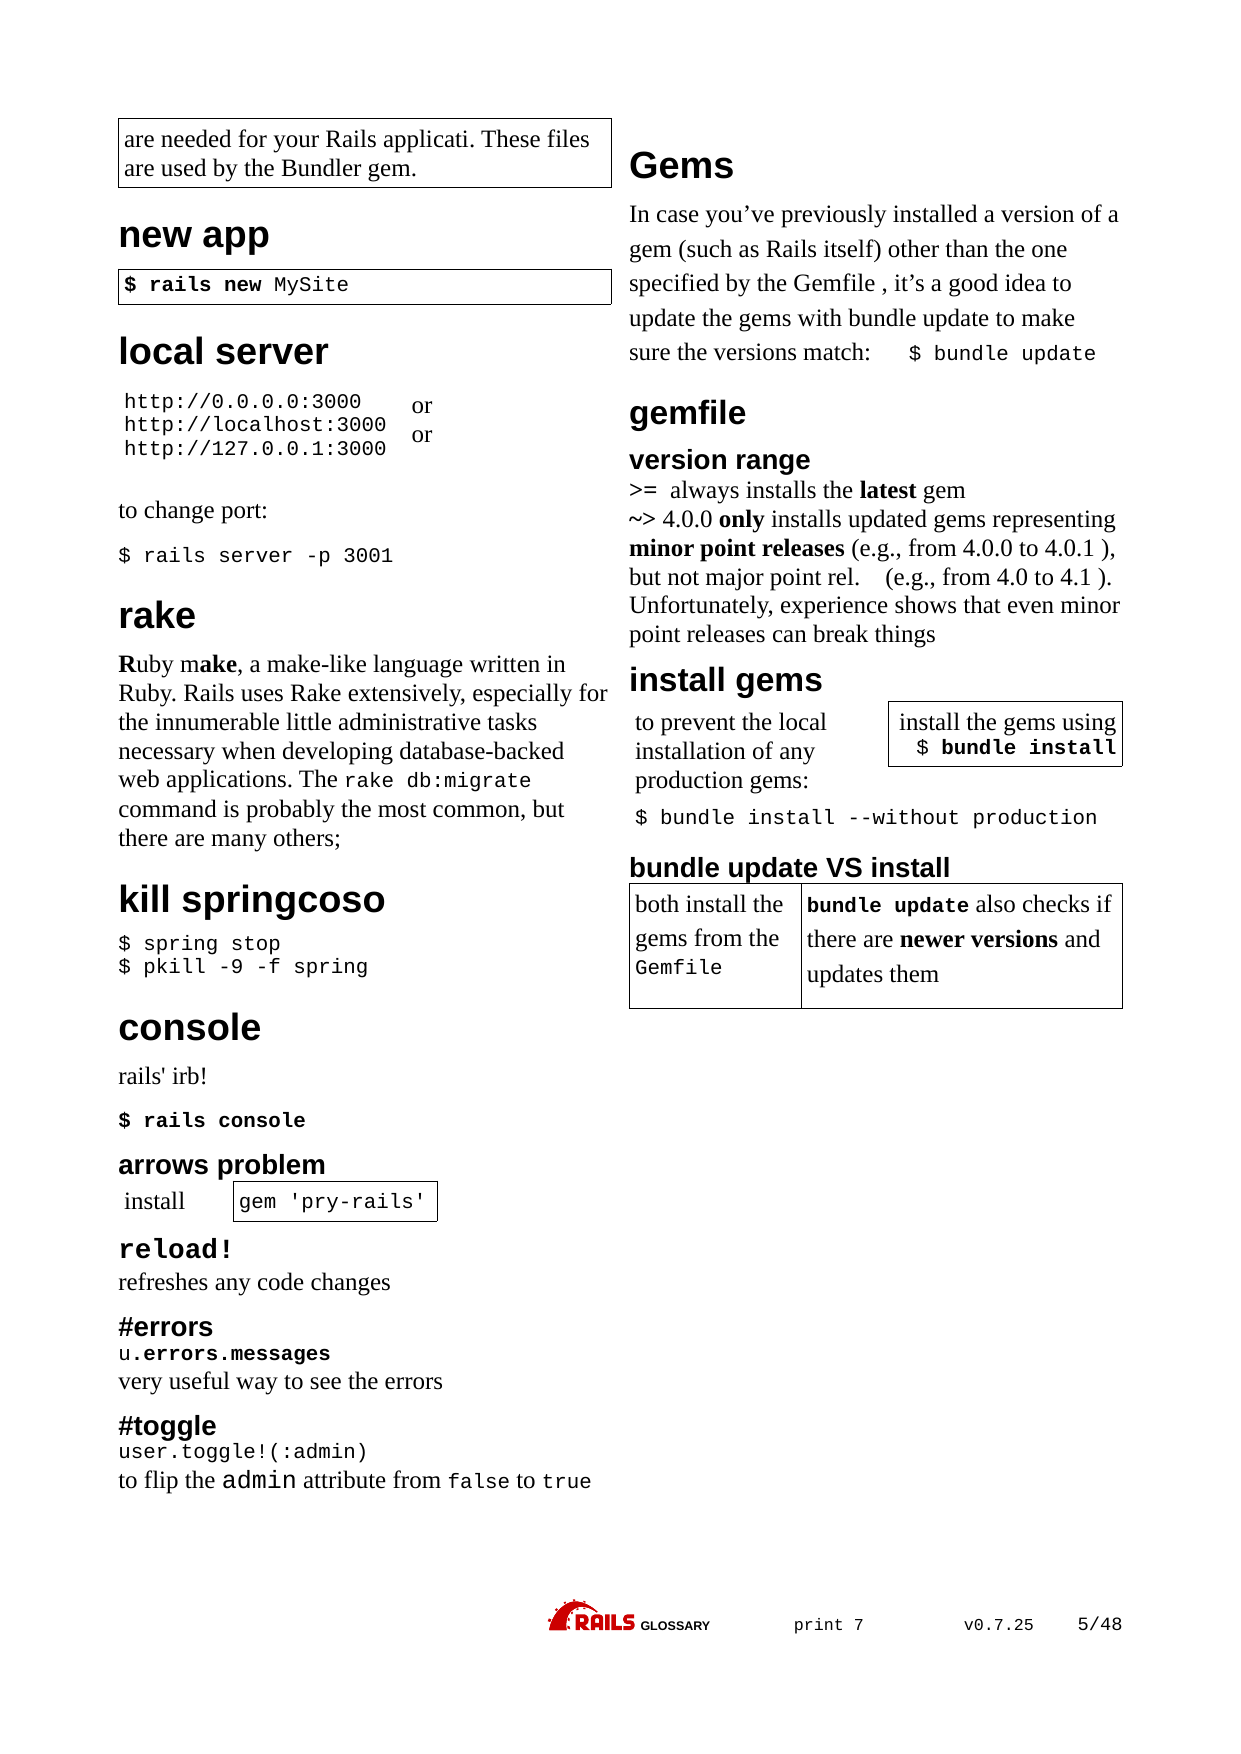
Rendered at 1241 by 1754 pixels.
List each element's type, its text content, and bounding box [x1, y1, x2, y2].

subtitle #errors [118, 1311, 611, 1342]
text very useful way to see the errors [118, 1366, 611, 1395]
table_header gem 'pry-rails' [234, 1182, 437, 1221]
text rails' irb! [118, 1061, 611, 1090]
subtitle reload! [118, 1236, 611, 1267]
text $ pkill -9 -f spring [118, 956, 611, 980]
text Ruby make, a make-like language written in Ruby. Rails uses Rake extensively, especially for the innumerable little administrative tasks necessary when developing database-backed web applications. The rake db:migrate command is probably the most common, but there are many others; [118, 649, 611, 852]
text In case you’ve previously installed a version of a gem (such as Rails itself) other than the one specified by the Gemfile , it’s a good idea to update the gems with bundle update to make sure the versions match: $ bundle update [629, 199, 1122, 367]
table_header install the gems using $ bundle install [889, 702, 1122, 766]
subtitle version range [629, 444, 1122, 476]
subtitle gemfile [629, 393, 1122, 432]
table_header install [118, 1181, 233, 1221]
text ~> 4.0.0 only installs updated gems representing minor point releases (e.g., from 4.0.0 to 4.0.1 ), but not major point rel. (e.g., from 4.0 to 4.1 ). Unfortunately, experience shows that even minor point releases can break things [629, 504, 1122, 648]
subtitle arrows problem [118, 1149, 611, 1181]
subtitle rake [118, 593, 611, 637]
table_header or or [406, 385, 611, 467]
text refreshes any code changes [118, 1267, 611, 1296]
table_header http://0.0.0.0:3000 http://localhost:3000 http://127.0.0.1:3000 [118, 385, 406, 467]
text to change port: [118, 496, 611, 524]
subtitle kill springcoso [118, 877, 611, 920]
text $ rails server -p 3001 [118, 545, 611, 568]
subtitle bundle update VS install [629, 851, 1122, 883]
text u.errors.messages [118, 1342, 611, 1366]
text >= always installs the latest gem [629, 476, 1122, 504]
text $ rails console [118, 1110, 611, 1134]
subtitle new app [118, 212, 611, 256]
table_header to prevent the local installation of any production gems: [629, 701, 888, 801]
text to flip the admin attribute from false to true [118, 1465, 611, 1496]
subtitle console [118, 1005, 611, 1049]
table_cell [889, 767, 1122, 801]
table_cell are needed for your Rails applicati. These files are used by the Bundler gem. [119, 119, 611, 187]
table_header $ rails new MySite [119, 270, 611, 304]
subtitle install gems [629, 660, 1122, 698]
table_header both install the gems from the Gemfile [630, 884, 801, 1008]
table_cell $ bundle install --without production [629, 801, 1122, 836]
text user.toggle!(:admin) [118, 1442, 611, 1465]
text $ spring stop [118, 933, 611, 956]
subtitle #toggle [118, 1410, 611, 1442]
subtitle Gems [629, 143, 1122, 187]
subtitle local server [118, 329, 611, 372]
table_header bundle update also checks if there are newer versions and updates them [802, 884, 1122, 1008]
